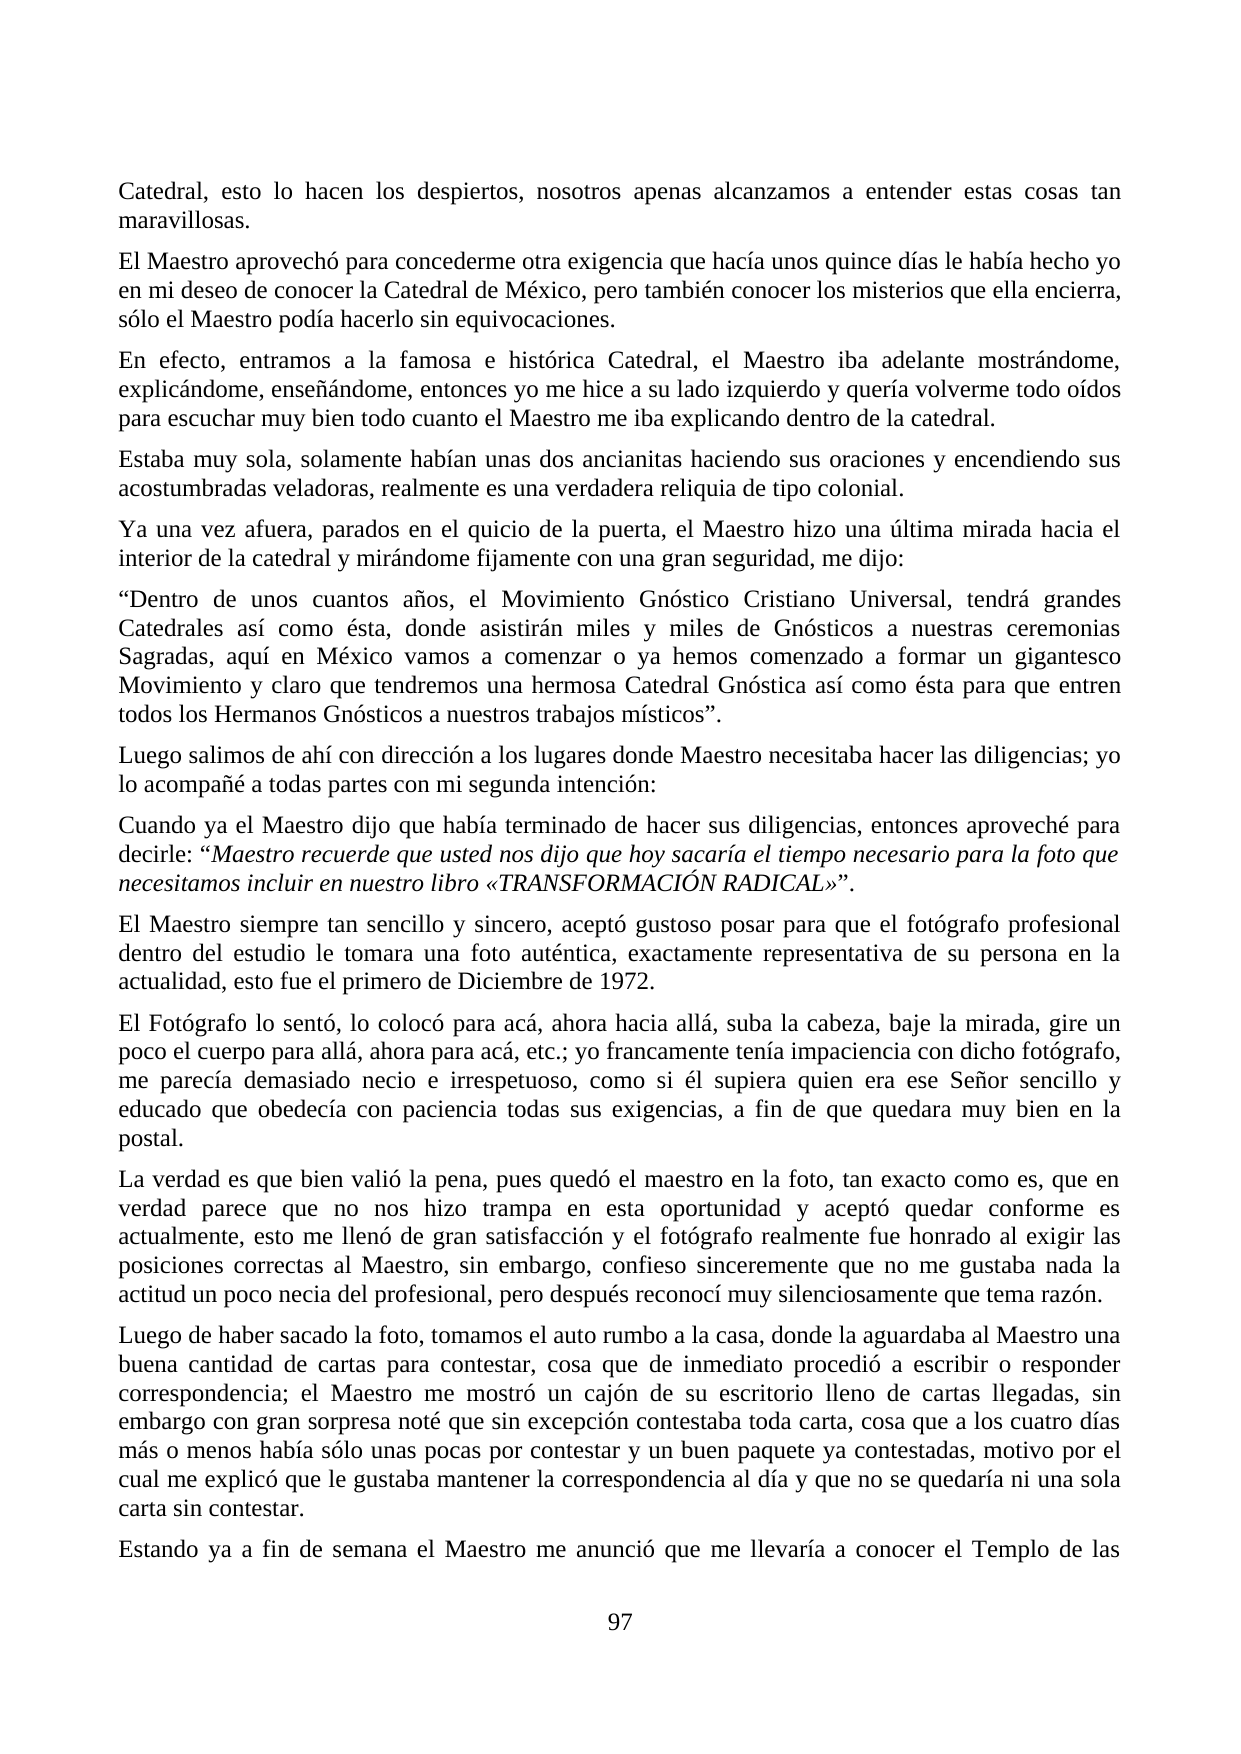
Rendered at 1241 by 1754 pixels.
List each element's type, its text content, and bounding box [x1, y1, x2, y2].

text Catedral, esto lo hacen los despiertos, nosotros apenas alcanzamos a entender estas cosas tan maravillosas. [118, 176, 1122, 234]
text Cuando ya el Maestro dijo que había terminado de hacer sus diligencias, entonces aproveché para decirle: “Maestro recuerde que usted nos dijo que hoy sacaría el tiempo necesario para la foto que necesitamos incluir en nuestro libro «TRANSFORMACIÓN RADICAL»”. [118, 810, 1122, 896]
text Luego salimos de ahí con dirección a los lugares donde Maestro necesitaba hacer las diligencias; yo lo acompañé a todas partes con mi segunda intención: [118, 740, 1122, 798]
text Estando ya a fin de semana el Maestro me anunció que me llevaría a conocer el Templo de las [118, 1534, 1122, 1563]
text Estaba muy sola, solamente habían unas dos ancianitas haciendo sus oraciones y encendiendo sus acostumbradas veladoras, realmente es una verdadera reliquia de tipo colonial. [118, 444, 1122, 501]
text Ya una vez afuera, parados en el quicio de la puerta, el Maestro hizo una última mirada hacia el interior de la catedral y mirándome fijamente con una gran seguridad, me dijo: [118, 514, 1122, 571]
text La verdad es que bien valió la pena, pues quedó el maestro en la foto, tan exacto como es, que en verdad parece que no nos hizo trampa en esta oportunidad y aceptó quedar conforme es actualmente, esto me llenó de gran satisfacción y el fotógrafo realmente fue honrado al exigir las posiciones correctas al Maestro, sin embargo, confieso sinceremente que no me gustaba nada la actitud un poco necia del profesional, pero después reconocí muy silenciosamente que tema razón. [118, 1164, 1122, 1308]
text Luego de haber sacado la foto, tomamos el auto rumbo a la casa, donde la aguardaba al Maestro una buena cantidad de cartas para contestar, cosa que de inmediato procedió a escribir o responder correspondencia; el Maestro me mostró un cajón de su escritorio lleno de cartas llegadas, sin embargo con gran sorpresa noté que sin excepción contestaba toda carta, cosa que a los cuatro días más o menos había sólo unas pocas por contestar y un buen paquete ya contestadas, motivo por el cual me explicó que le gustaba mantener la correspondencia al día y que no se quedaría ni una sola carta sin contestar. [118, 1320, 1122, 1521]
text El Maestro aprovechó para concederme otra exigencia que hacía unos quince días le había hecho yo en mi deseo de conocer la Catedral de México, pero también conocer los misterios que ella encierra, sólo el Maestro podía hacerlo sin equivocaciones. [118, 246, 1122, 333]
text El Fotógrafo lo sentó, lo colocó para acá, ahora hacia allá, suba la cabeza, baje la mirada, gire un poco el cuerpo para allá, ahora para acá, etc.; yo francamente tenía impaciencia con dicho fotógrafo, me parecía demasiado necio e irrespetuoso, como si él supiera quien era ese Señor sencillo y educado que obedecía con paciencia todas sus exigencias, a fin de que quedara muy bien en la postal. [118, 1008, 1122, 1151]
text “Dentro de unos cuantos años, el Movimiento Gnóstico Cristiano Universal, tendrá grandes Catedrales así como ésta, donde asistirán miles y miles de Gnósticos a nuestras ceremonias Sagradas, aquí en México vamos a comenzar o ya hemos comenzado a formar un gigantesco Movimiento y claro que tendremos una hermosa Catedral Gnóstica así como ésta para que entren todos los Hermanos Gnósticos a nuestros trabajos místicos”. [118, 584, 1122, 728]
text El Maestro siempre tan sencillo y sincero, aceptó gustoso posar para que el fotógrafo profesional dentro del estudio le tomara una foto auténtica, exactamente representativa de su persona en la actualidad, esto fue el primero de Diciembre de 1972. [118, 909, 1122, 995]
text En efecto, entramos a la famosa e histórica Catedral, el Maestro iba adelante mostrándome, explicándome, enseñándome, entonces yo me hice a su lado izquierdo y quería volverme todo oídos para escuchar muy bien todo cuanto el Maestro me iba explicando dentro de la catedral. [118, 345, 1122, 431]
